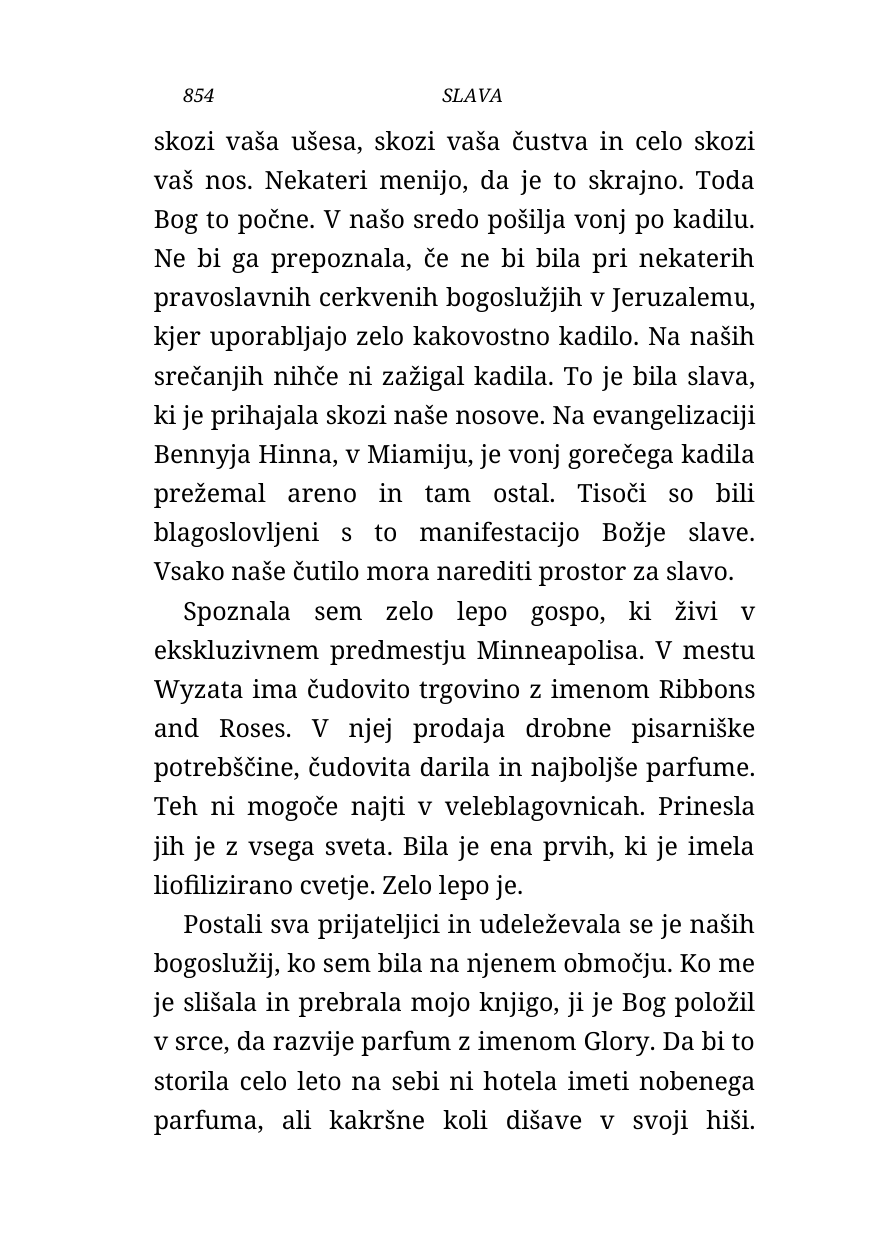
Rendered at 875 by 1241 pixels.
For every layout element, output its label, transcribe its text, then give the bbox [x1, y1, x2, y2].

text Postali sva prijateljici in udeleževala se je naših bogoslužij, ko sem bila na njenem območju. Ko me je slišala in prebrala mojo knjigo, ji je Bog položil v srce, da razvije parfum z imenom Glory. Da bi to storila celo leto na sebi ni hotela imeti nobenega parfuma, ali kakršne koli dišave v svoji hiši. [153, 907, 756, 1136]
text skozi vaša ušesa, skozi vaša čustva in celo skozi vaš nos. Nekateri menijo, da je to skrajno. Toda Bog to počne. V našo sredo pošilja vonj po kadilu. Ne bi ga prepoznala, če ne bi bila pri nekaterih pravoslavnih cerkvenih bogoslužjih v Jeruzalemu, kjer uporabljajo zelo kakovostno kadilo. Na naših srečanjih nihče ni zažigal kadila. To je bila slava, ki je prihajala skozi naše nosove. Na evangelizaciji Bennyja Hinna, v Miamiju, je vonj gorečega kadila prežemal areno in tam ostal. Tisoči so bili blagoslovljeni s to manifestacijo Božje slave. Vsako naše čutilo mora narediti prostor za slavo. [153, 123, 756, 588]
text Spoznala sem zelo lepo gospo, ki živi v ekskluzivnem predmestju Minneapolisa. V mestu Wyzata ima čudovito trgovino z imenom Ribbons and Roses. V njej prodaja drobne pisarniške potrebščine, čudovita darila in najboljše parfume. Teh ni mogoče najti v veleblagovnicah. Prinesla jih je z vsega sveta. Bila je ena prvih, ki je imela liofilizirano cvetje. Zelo lepo je. [153, 593, 756, 901]
